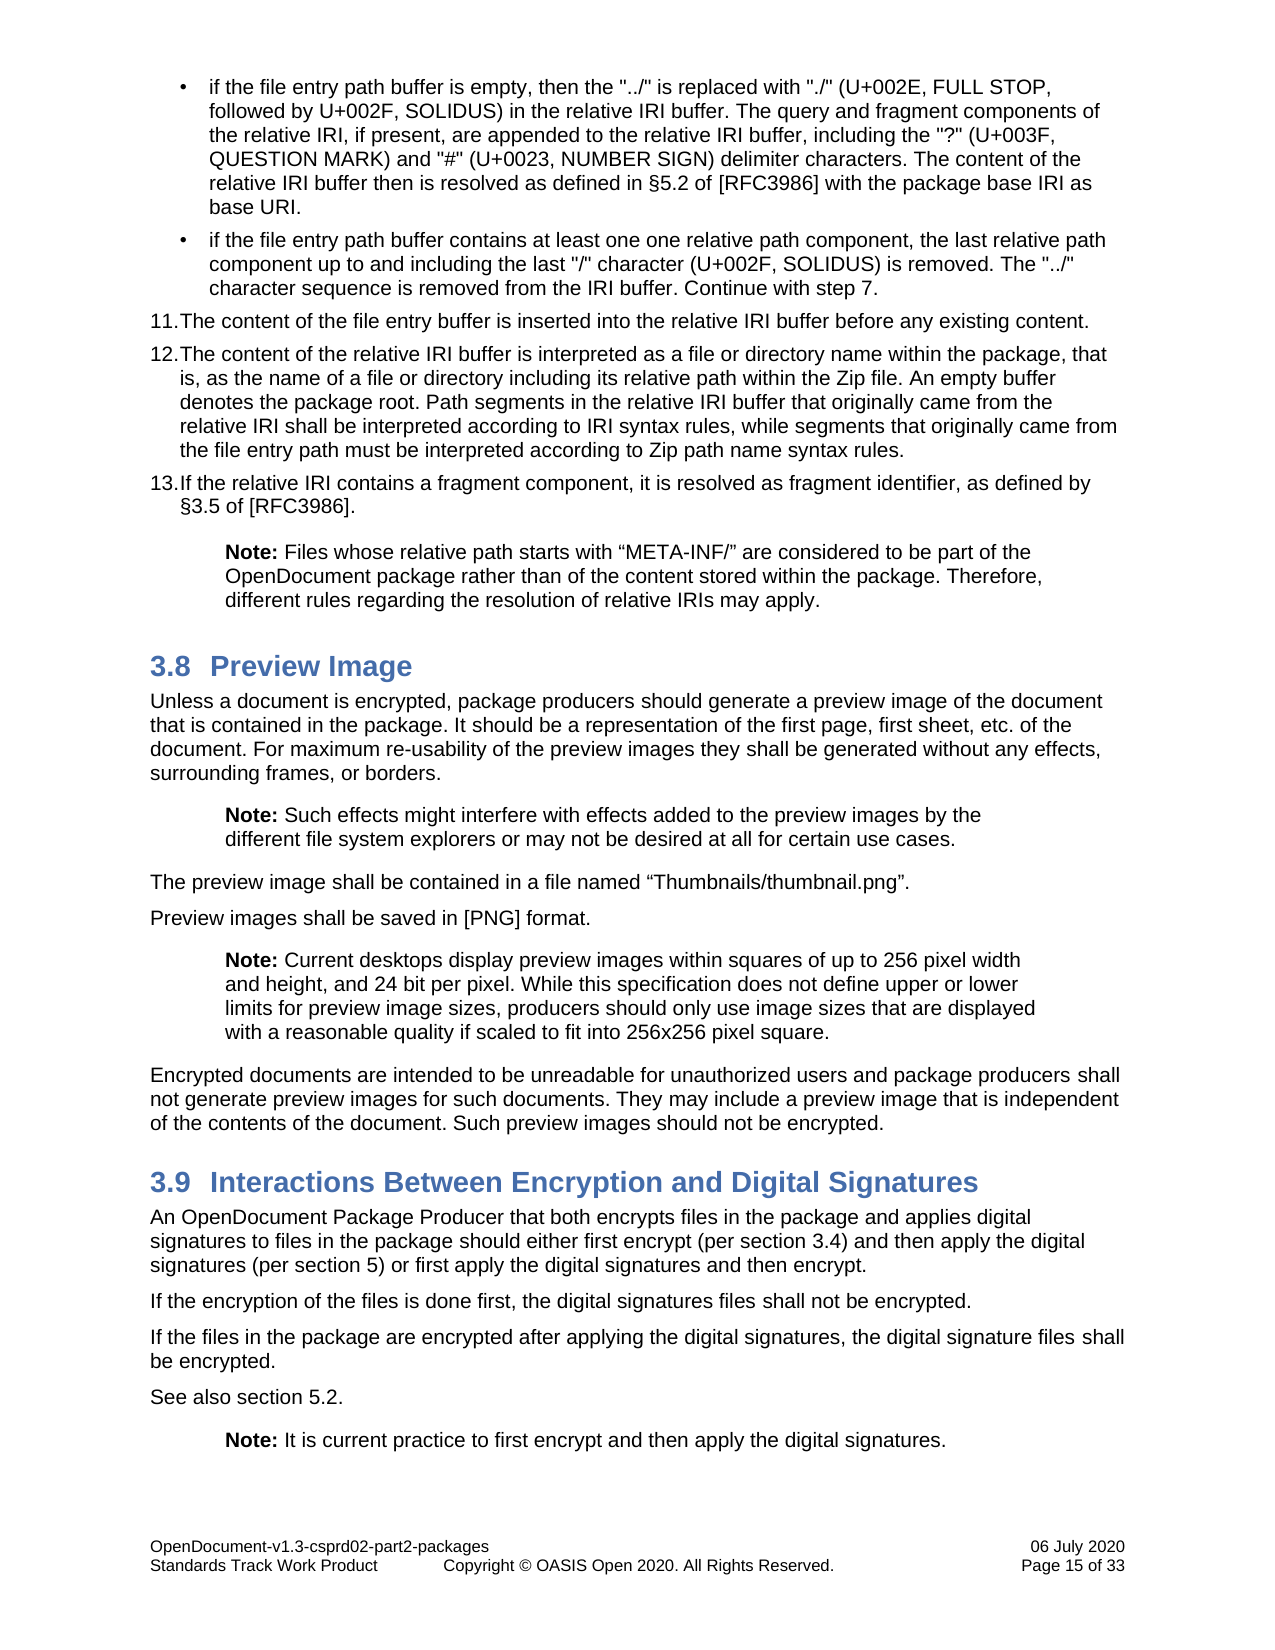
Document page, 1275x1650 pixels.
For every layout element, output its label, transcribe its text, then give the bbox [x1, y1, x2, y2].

list If the relative IRI contains a fragment component, it is resolved as fragment identifier, as defined by §3.5 of [RFC3986]. [150, 470, 1125, 518]
text Preview images shall be saved in [PNG] format. [150, 906, 1125, 929]
text If the encryption of the files is done first, the digital signatures files shall not be encrypted. [150, 1289, 1125, 1313]
text An OpenDocument Package Producer that both encrypts files in the package and applies digital signatures to files in the package should either first encrypt (per section 3.4) and then apply the digital signatures (per section 5) or first apply the digital signatures and then encrypt. [150, 1205, 1125, 1277]
text If the files in the package are encrypted after applying the digital signatures, the digital signature files shall be encrypted. [150, 1325, 1125, 1373]
text Note: Such effects might interfere with effects added to the preview images by the different file system explorers or may not be desired at all for certain use cases. [225, 803, 1050, 851]
subtitle Interactions Between Encryption and Digital Signatures [150, 1165, 1125, 1199]
list if the file entry path buffer is empty, then the "../" is replaced with "./" (U+002E, FULL STOP, followed by U+002F, SOLIDUS) in the relative IRI buffer. The query and fragment components of the relative IRI, if present, are appended to the relative IRI buffer, including the "?" (U+003F, QUESTION MARK) and "#" (U+0023, NUMBER SIGN) delimiter characters. The content of the relative IRI buffer then is resolved as defined in §5.2 of [RFC3986] with the package base IRI as base URI. [179, 75, 1125, 219]
text Note: Current desktops display preview images within squares of up to 256 pixel width and height, and 24 bit per pixel. While this specification does not define upper or lower limits for preview image sizes, producers should only use image sizes that are displayed with a reasonable quality if scaled to fit into 256x256 pixel square. [225, 948, 1050, 1044]
text The preview image shall be contained in a file named “Thumbnails/thumbnail.png”. [150, 869, 1125, 893]
list if the file entry path buffer contains at least one one relative path component, the last relative path component up to and including the last "/" character (U+002F, SOLIDUS) is removed. The "../" character sequence is removed from the IRI buffer. Continue with step 7. [179, 228, 1125, 300]
list The content of the file entry buffer is inserted into the relative IRI buffer before any existing content. [150, 309, 1125, 333]
text Note: It is current practice to first encrypt and then apply the digital signatures. [225, 1427, 1050, 1451]
list The content of the relative IRI buffer is interpreted as a file or directory name within the package, that is, as the name of a file or directory including its relative path within the Zip file. An empty buffer denotes the package root. Path segments in the relative IRI buffer that originally came from the relative IRI shall be interpreted according to IRI syntax rules, while segments that originally came from the file entry path must be interpreted according to Zip path name syntax rules. [150, 342, 1125, 461]
text Note: Files whose relative path starts with “META-INF/” are considered to be part of the OpenDocument package rather than of the content stored within the package. Therefore, different rules regarding the resolution of relative IRIs may apply. [225, 540, 1050, 612]
subtitle Preview Image [150, 649, 1125, 683]
text Unless a document is encrypted, package producers should generate a preview image of the document that is contained in the package. It should be a representation of the first page, first sheet, etc. of the document. For maximum re-usability of the preview images they shall be generated without any effects, surrounding frames, or borders. [150, 689, 1125, 784]
text See also section 5.2. [150, 1385, 1125, 1409]
text Encrypted documents are intended to be unreadable for unauthorized users and package producers shall not generate preview images for such documents. They may include a preview image that is independent of the contents of the document. Such preview images should not be encrypted. [150, 1062, 1125, 1134]
